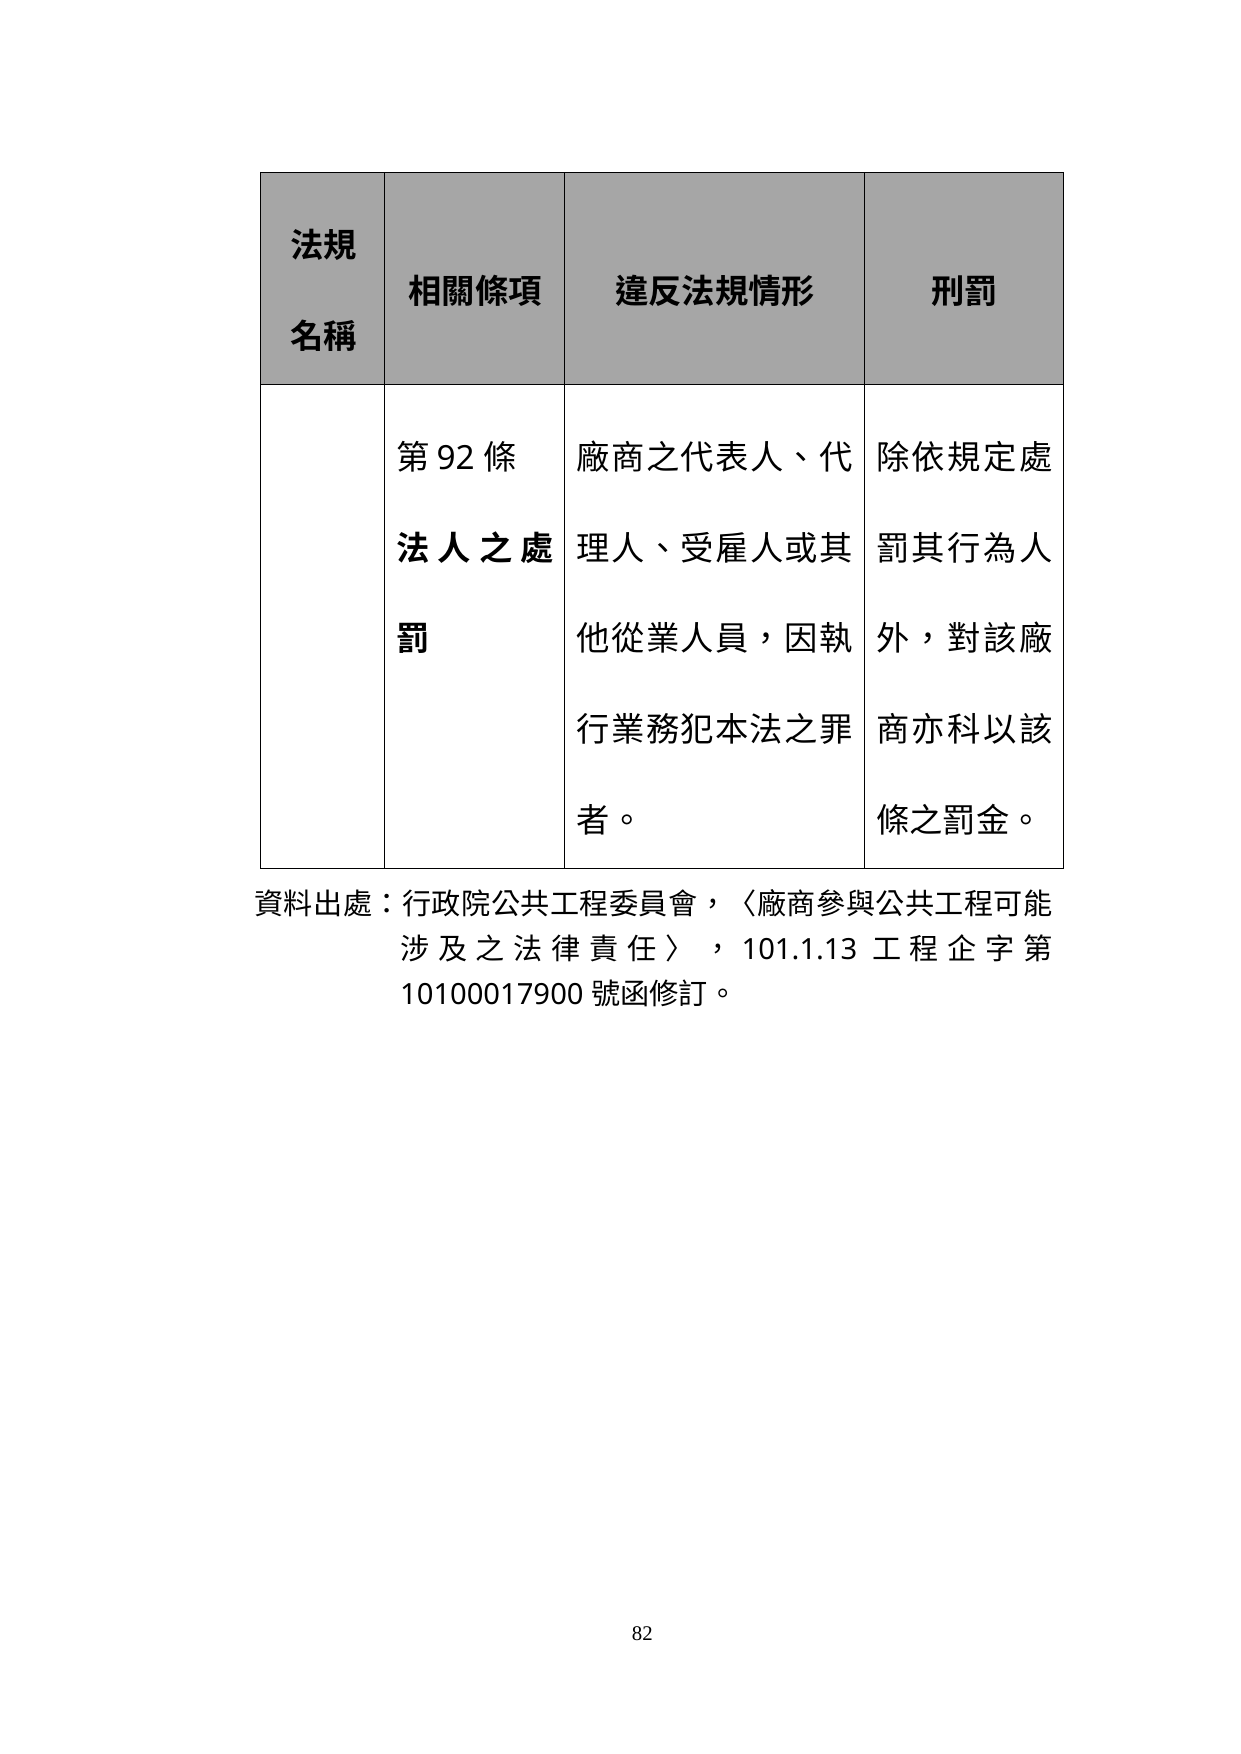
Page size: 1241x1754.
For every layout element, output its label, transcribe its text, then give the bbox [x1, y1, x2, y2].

table_header 刑罰 [865, 173, 1063, 384]
table_cell 第92 條 法人之處罰 [385, 385, 564, 867]
table_cell 廠商之代表人、代理人、受雇人或其他從業人員，因執行業務犯本法之罪者。 [565, 385, 864, 867]
table_cell 除依規定處罰其行為人外，對該廠商亦科以該條之罰金。 [865, 385, 1063, 867]
table_header 相關條項 [385, 173, 564, 384]
table_cell [261, 385, 384, 867]
text 資料出處：行政院公共工程委員會，〈廠商參與公共工程可能涉及之法律責任〉，101.1.13工程企字第10100017900 號函修訂。 [254, 868, 1053, 1004]
table_header 違反法規情形 [565, 173, 864, 384]
table_header 法規 名稱 [261, 173, 384, 384]
